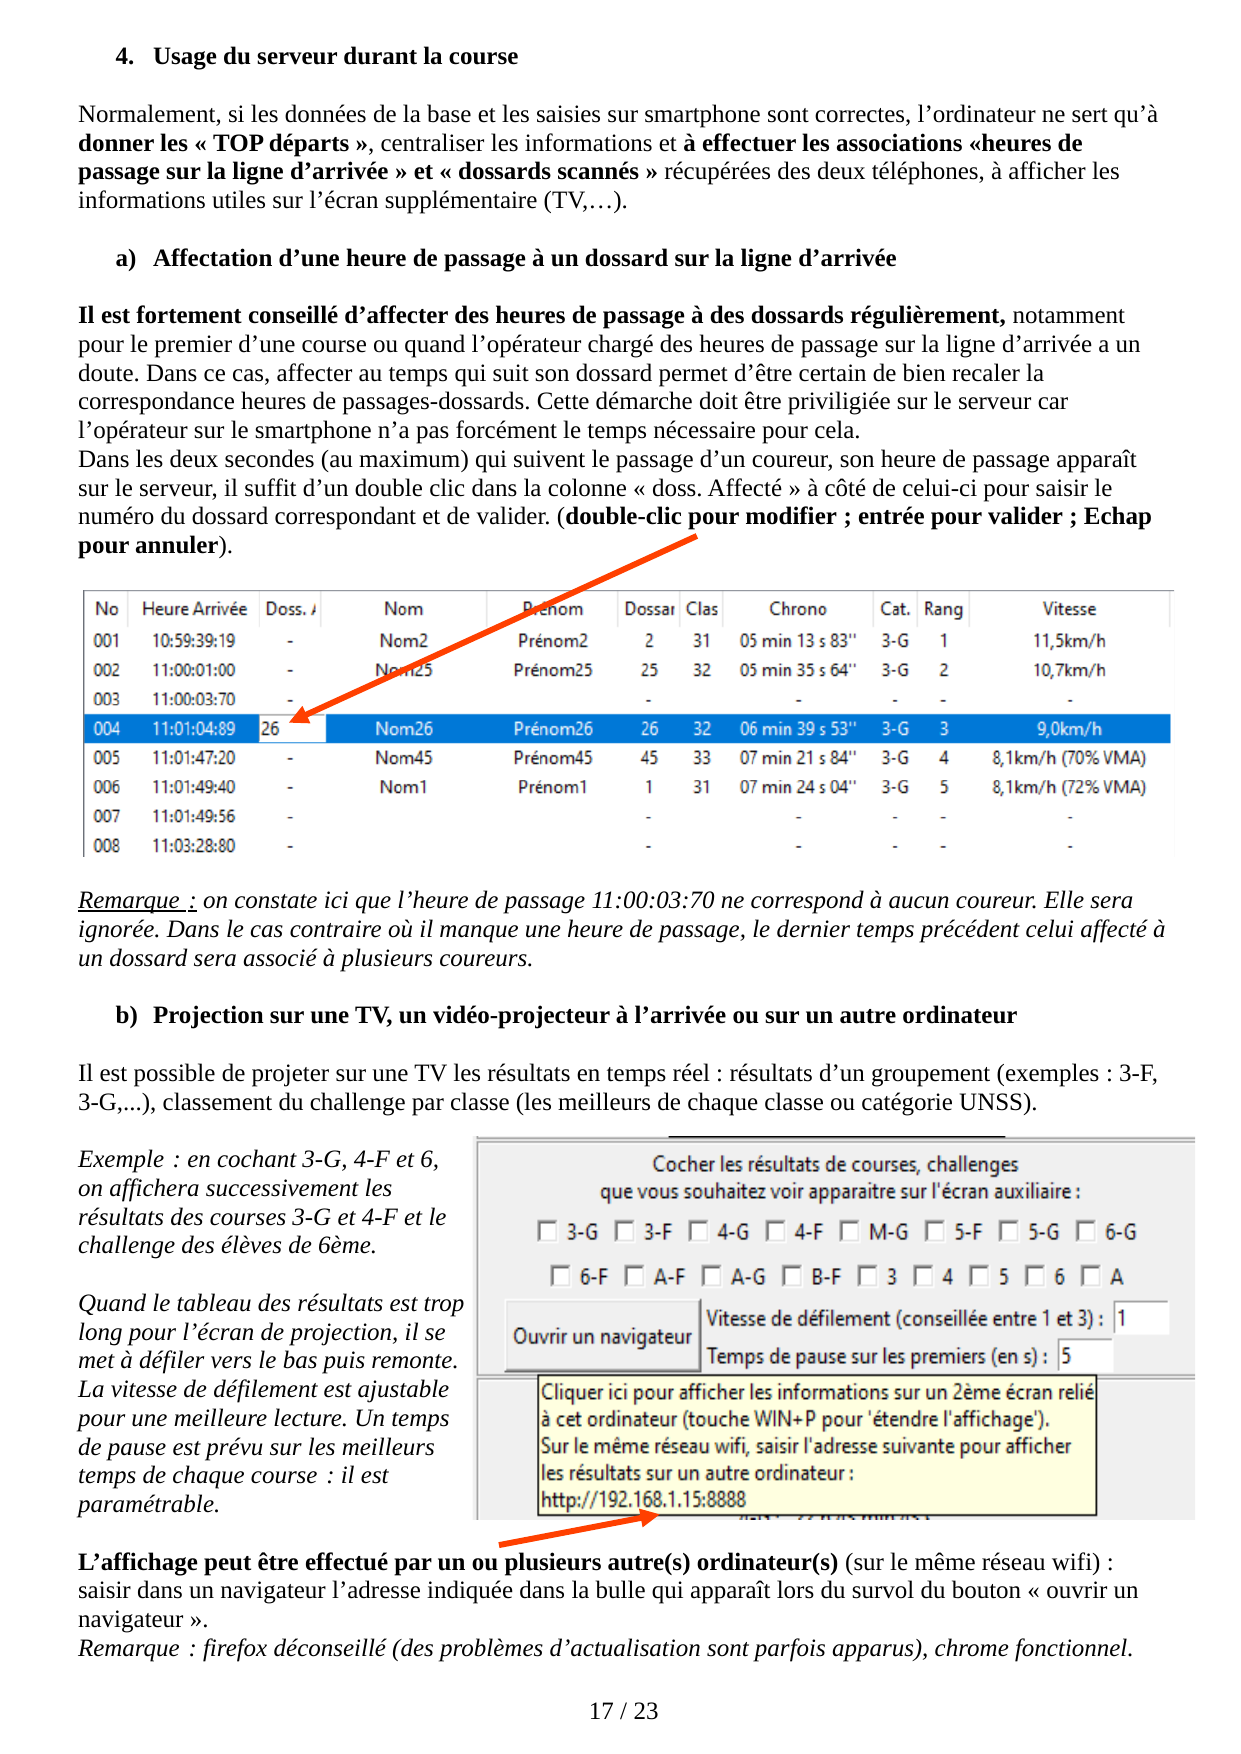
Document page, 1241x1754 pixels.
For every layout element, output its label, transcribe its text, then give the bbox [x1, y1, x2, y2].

text Quand le tableau des résultats est trop long pour l’écran de projection, il se met à défiler vers le bas puis remonte. La vitesse de défilement est ajustable pour une meilleure lecture. Un temps de pause est prévu sur les meilleurs temps de chaque course : il est paramétrable. [78, 1288, 472, 1518]
text Il est possible de projeter sur une TV les résultats en temps réel : résultats d’un groupement (exemples : 3-F, 3-G,...), classement du challenge par classe (les meilleurs de chaque classe ou catégorie UNSS). [78, 1058, 1169, 1115]
text L’affichage peut être effectué par un ou plusieurs autre(s) ordinateur(s) (sur le même réseau wifi) : saisir dans un navigateur l’adresse indiquée dans la bulle qui apparaît lors du survol du bouton « ouvrir un navigateur ». Remarque : firefox déconseillé (des problèmes d’actualisation sont parfois apparus), chrome fonctionnel. [78, 1547, 1169, 1662]
text Dans les deux secondes (au maximum) qui suivent le passage d’un coureur, son heure de passage apparaît sur le serveur, il suffit d’un double clic dans la colonne « doss. Affecté » à côté de celui-ci pour saisir le numéro du dossard correspondant et de valider. (double-clic pour modifier ; entrée pour valider ; Echap pour annuler). [78, 444, 1169, 559]
text Remarque : on constate ici que l’heure de passage 11:00:03:70 ne correspond à aucun coureur. Elle sera ignorée. Dans le cas contraire où il manque une heure de passage, le dernier temps précédent celui affecté à un dossard sera associé à plusieurs coureurs. [78, 885, 1169, 972]
picture [83, 590, 1175, 857]
picture [472, 1136, 1196, 1520]
text Normalement, si les données de la base et les saisies sur smartphone sont correctes, l’ordinateur ne sert qu’à donner les « TOP départs », centraliser les informations et à effectuer les associations «heures de passage sur la ligne d’arrivée » et « dossards scannés » récupérées des deux téléphones, à afficher les informations utiles sur l’écran supplémentaire (TV,…). [78, 99, 1169, 214]
text Exemple : en cochant 3-G, 4-F et 6, on affichera successivement les résultats des courses 3-G et 4-F et le challenge des élèves de 6ème. [78, 1144, 472, 1259]
subtitle Projection sur une TV, un vidéo-projecteur à l’arrivée ou sur un autre ordinateur [115, 1000, 1169, 1029]
subtitle Affectation d’une heure de passage à un dossard sur la ligne d’arrivée [115, 243, 1169, 271]
text Il est fortement conseillé d’affecter des heures de passage à des dossards régulièrement, notamment pour le premier d’une course ou quand l’opérateur chargé des heures de passage sur la ligne d’arrivée a un doute. Dans ce cas, affecter au temps qui suit son dossard permet d’être certain de bien recaler la correspondance heures de passages-dossards. Cette démarche doit être priviligiée sur le serveur car l’opérateur sur le smartphone n’a pas forcément le temps nécessaire pour cela. [78, 300, 1169, 444]
subtitle Usage du serveur durant la course [115, 41, 1169, 70]
